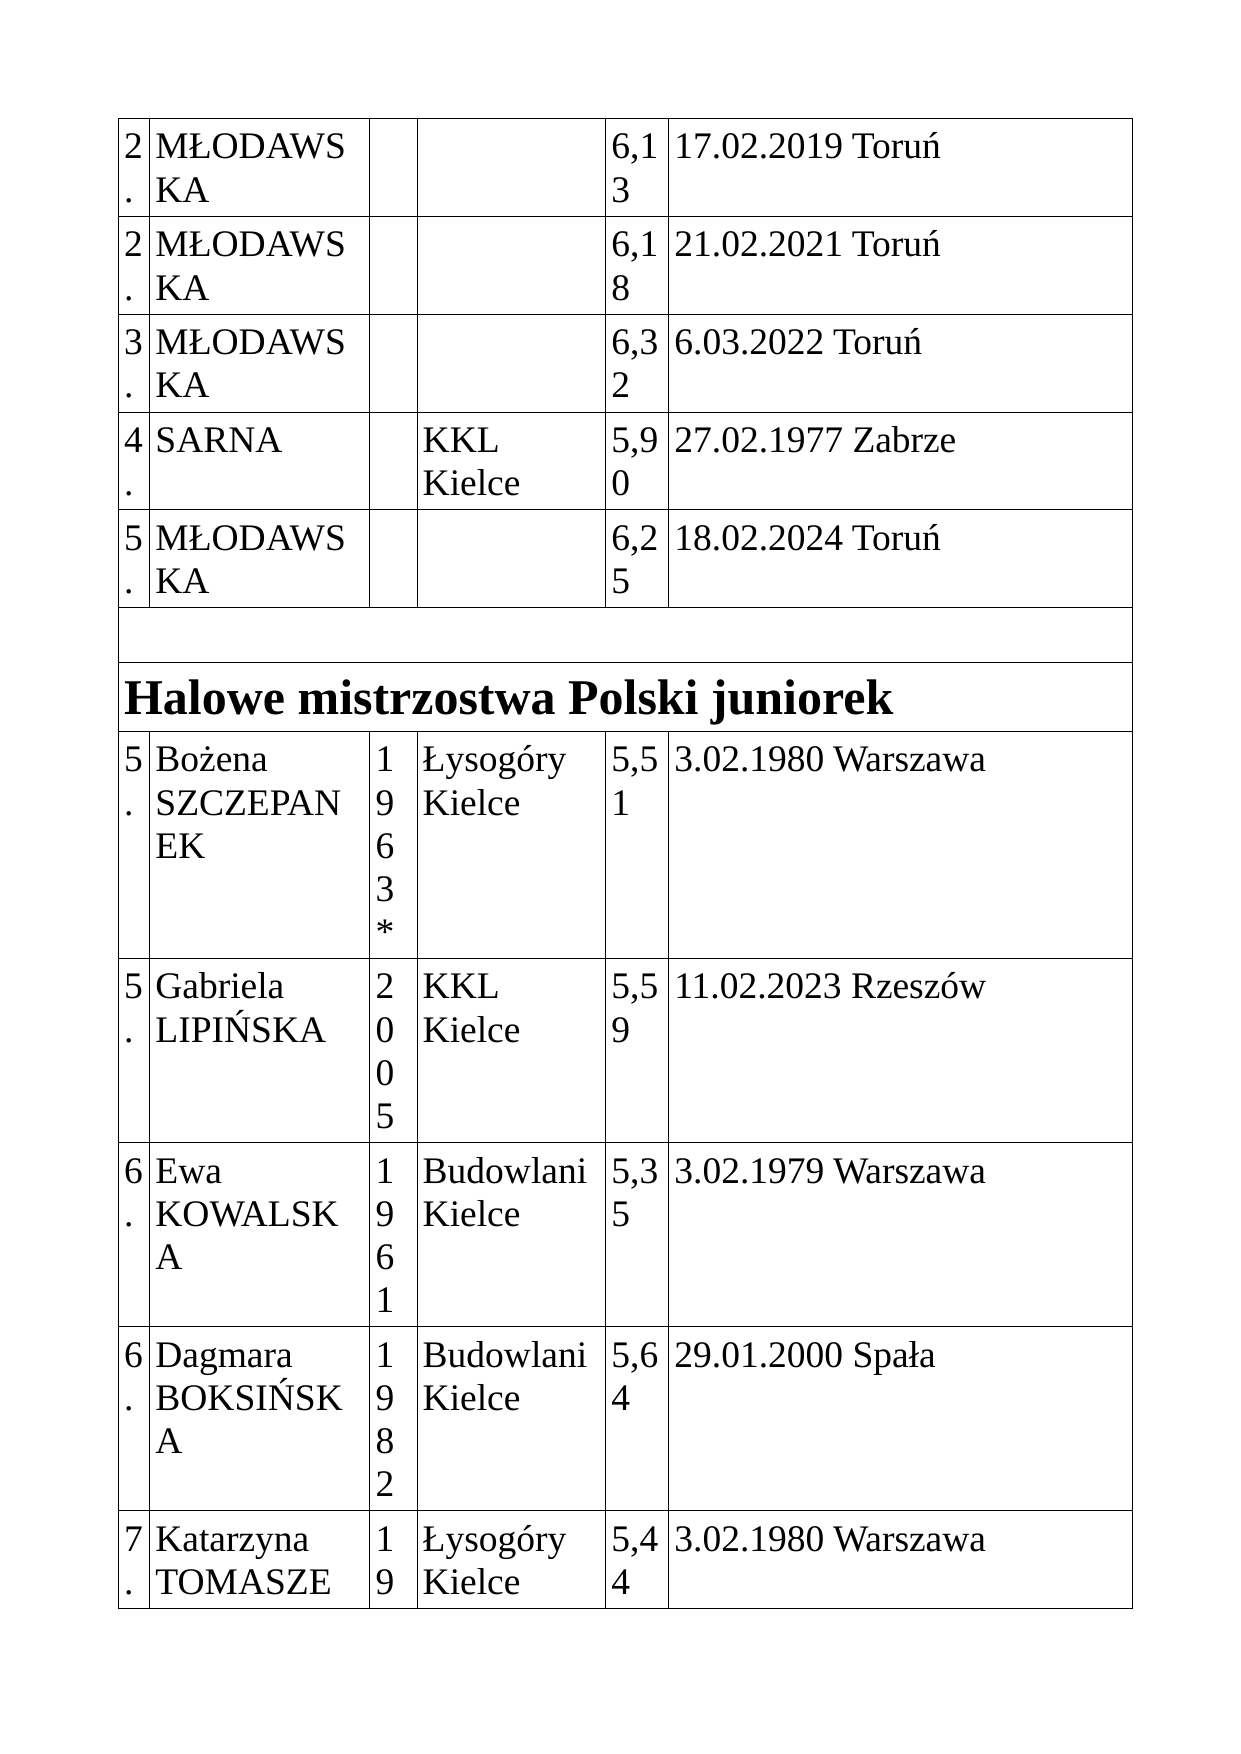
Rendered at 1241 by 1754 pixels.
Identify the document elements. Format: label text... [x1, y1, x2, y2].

table_cell 2. [119, 119, 149, 216]
table_cell 5,44 [606, 1511, 668, 1608]
table_cell 27.02.1977 Zabrze [669, 413, 1132, 509]
table_cell Łysogóry Kielce [418, 732, 605, 958]
table_cell [418, 315, 605, 412]
table_cell 6. [119, 1143, 149, 1326]
table_cell [370, 315, 417, 412]
table_cell [119, 608, 1132, 662]
table_cell 19 [370, 1511, 417, 1608]
table_cell [370, 413, 417, 509]
table_cell MŁODAWSKA [150, 510, 369, 607]
table_cell [370, 510, 417, 607]
table_cell 1961 [370, 1143, 417, 1326]
table_cell 6.03.2022 Toruń [669, 315, 1132, 412]
table_cell MŁODAWSKA [150, 315, 369, 412]
table_cell [370, 119, 417, 216]
table_cell [418, 217, 605, 314]
table_cell Dagmara BOKSIŃSKA [150, 1327, 369, 1510]
table_cell 5. [119, 510, 149, 607]
table_cell 5,64 [606, 1327, 668, 1510]
table_cell Halowe mistrzostwa Polski juniorek [119, 663, 1132, 731]
table_cell 7. [119, 1511, 149, 1608]
table_cell 18.02.2024 Toruń [669, 510, 1132, 607]
table_cell 6,32 [606, 315, 668, 412]
table_cell 11.02.2023 Rzeszów [669, 959, 1132, 1142]
table_cell 3. [119, 315, 149, 412]
table_cell 21.02.2021 Toruń [669, 217, 1132, 314]
table_cell [418, 119, 605, 216]
table_cell 5,35 [606, 1143, 668, 1326]
table_cell [418, 510, 605, 607]
table_cell KKL Kielce [418, 959, 605, 1142]
table_cell Budowlani Kielce [418, 1143, 605, 1326]
table_cell 2005 [370, 959, 417, 1142]
table_cell Łysogóry Kielce [418, 1511, 605, 1608]
table_cell [370, 217, 417, 314]
table_cell Budowlani Kielce [418, 1327, 605, 1510]
table_cell 6,25 [606, 510, 668, 607]
table_cell 3.02.1979 Warszawa [669, 1143, 1132, 1326]
table_cell 6. [119, 1327, 149, 1510]
table_cell 6,18 [606, 217, 668, 314]
table_cell 5,59 [606, 959, 668, 1142]
table_cell Gabriela LIPIŃSKA [150, 959, 369, 1142]
table_cell KKL Kielce [418, 413, 605, 509]
table_cell MŁODAWSKA [150, 217, 369, 314]
table_cell 5,51 [606, 732, 668, 958]
table_cell 17.02.2019 Toruń [669, 119, 1132, 216]
table_cell Bożena SZCZEPANEK [150, 732, 369, 958]
table_cell 1982 [370, 1327, 417, 1510]
table_cell Katarzyna TOMASZE [150, 1511, 369, 1608]
table_cell 5. [119, 732, 149, 958]
table_cell Ewa KOWALSKA [150, 1143, 369, 1326]
table_cell 3.02.1980 Warszawa [669, 1511, 1132, 1608]
table_cell 29.01.2000 Spała [669, 1327, 1132, 1510]
table_cell 1963* [370, 732, 417, 958]
table_cell 2. [119, 217, 149, 314]
table_cell MŁODAWSKA [150, 119, 369, 216]
table_cell 6,13 [606, 119, 668, 216]
table_cell 5. [119, 959, 149, 1142]
table_cell 3.02.1980 Warszawa [669, 732, 1132, 958]
table_cell SARNA [150, 413, 369, 509]
table_cell 4. [119, 413, 149, 509]
table_cell 5,90 [606, 413, 668, 509]
